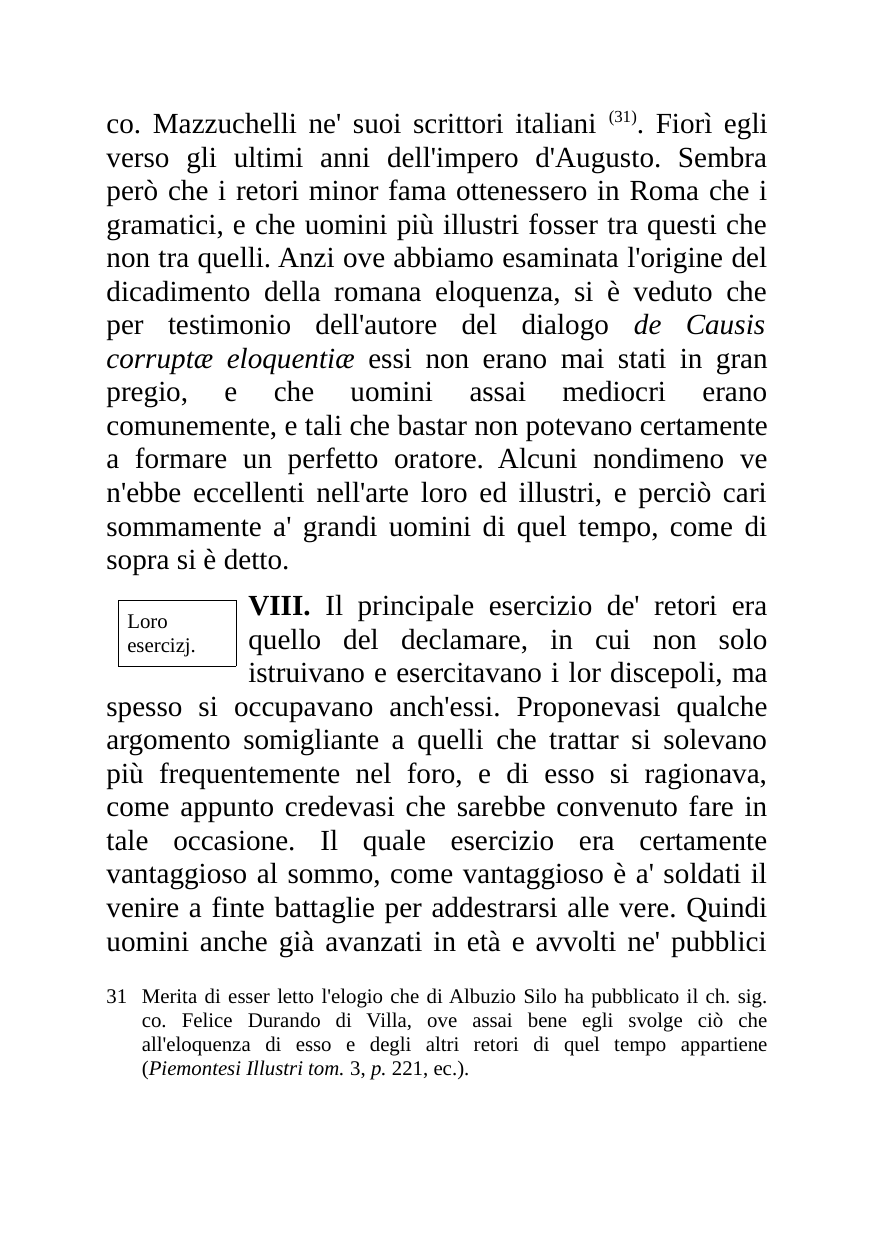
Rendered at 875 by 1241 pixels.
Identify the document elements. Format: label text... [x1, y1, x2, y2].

text Merita di esser letto l'elogio che di Albuzio Silo ha pubblicato il ch. sig. co. Felice Durando di Villa, ove assai bene egli svolge ciò che all'eloquenza di esso e degli altri retori di quel tempo appartiene (Piemontesi Illustri tom. 3, p. 221, ec.). [106, 984, 768, 1080]
text co. Mazzuchelli ne' suoi scrittori italiani (). Fiorì egli verso gli ultimi anni dell'impero d'Augusto. Sembra però che i retori minor fama ottenessero in Roma che i gramatici, e che uomini più illustri fosser tra questi che non tra quelli. Anzi ove abbiamo esaminata l'origine del dicadimento della romana eloquenza, si è veduto che per testimonio dell'autore del dialogo de Causis corruptæ eloquentiæ essi non erano mai stati in gran pregio, e che uomini assai mediocri erano comunemente, e tali che bastar non potevano certamente a formare un perfetto oratore. Alcuni nondimeno ve n'ebbe eccellenti nell'arte loro ed illustri, e perciò cari sommamente a' grandi uomini di quel tempo, come di sopra si è detto. [106, 106, 768, 576]
text Loro esercizj. [127, 609, 227, 657]
text VIII. Il principale esercizio de' retori era quello del declamare, in cui non solo istruivano e esercitavano i lor discepoli, ma spesso si occupavano anch'essi. Proponevasi qualche argomento somigliante a quelli che trattar si solevano più frequentemente nel foro, e di esso si ragionava, come appunto credevasi che sarebbe convenuto fare in tale occasione. Il quale esercizio era certamente vantaggioso al sommo, come vantaggioso è a' soldati il venire a finte battaglie per addestrarsi alle vere. Quindi uomini anche già avanzati in età e avvolti ne' pubblici [106, 588, 768, 957]
